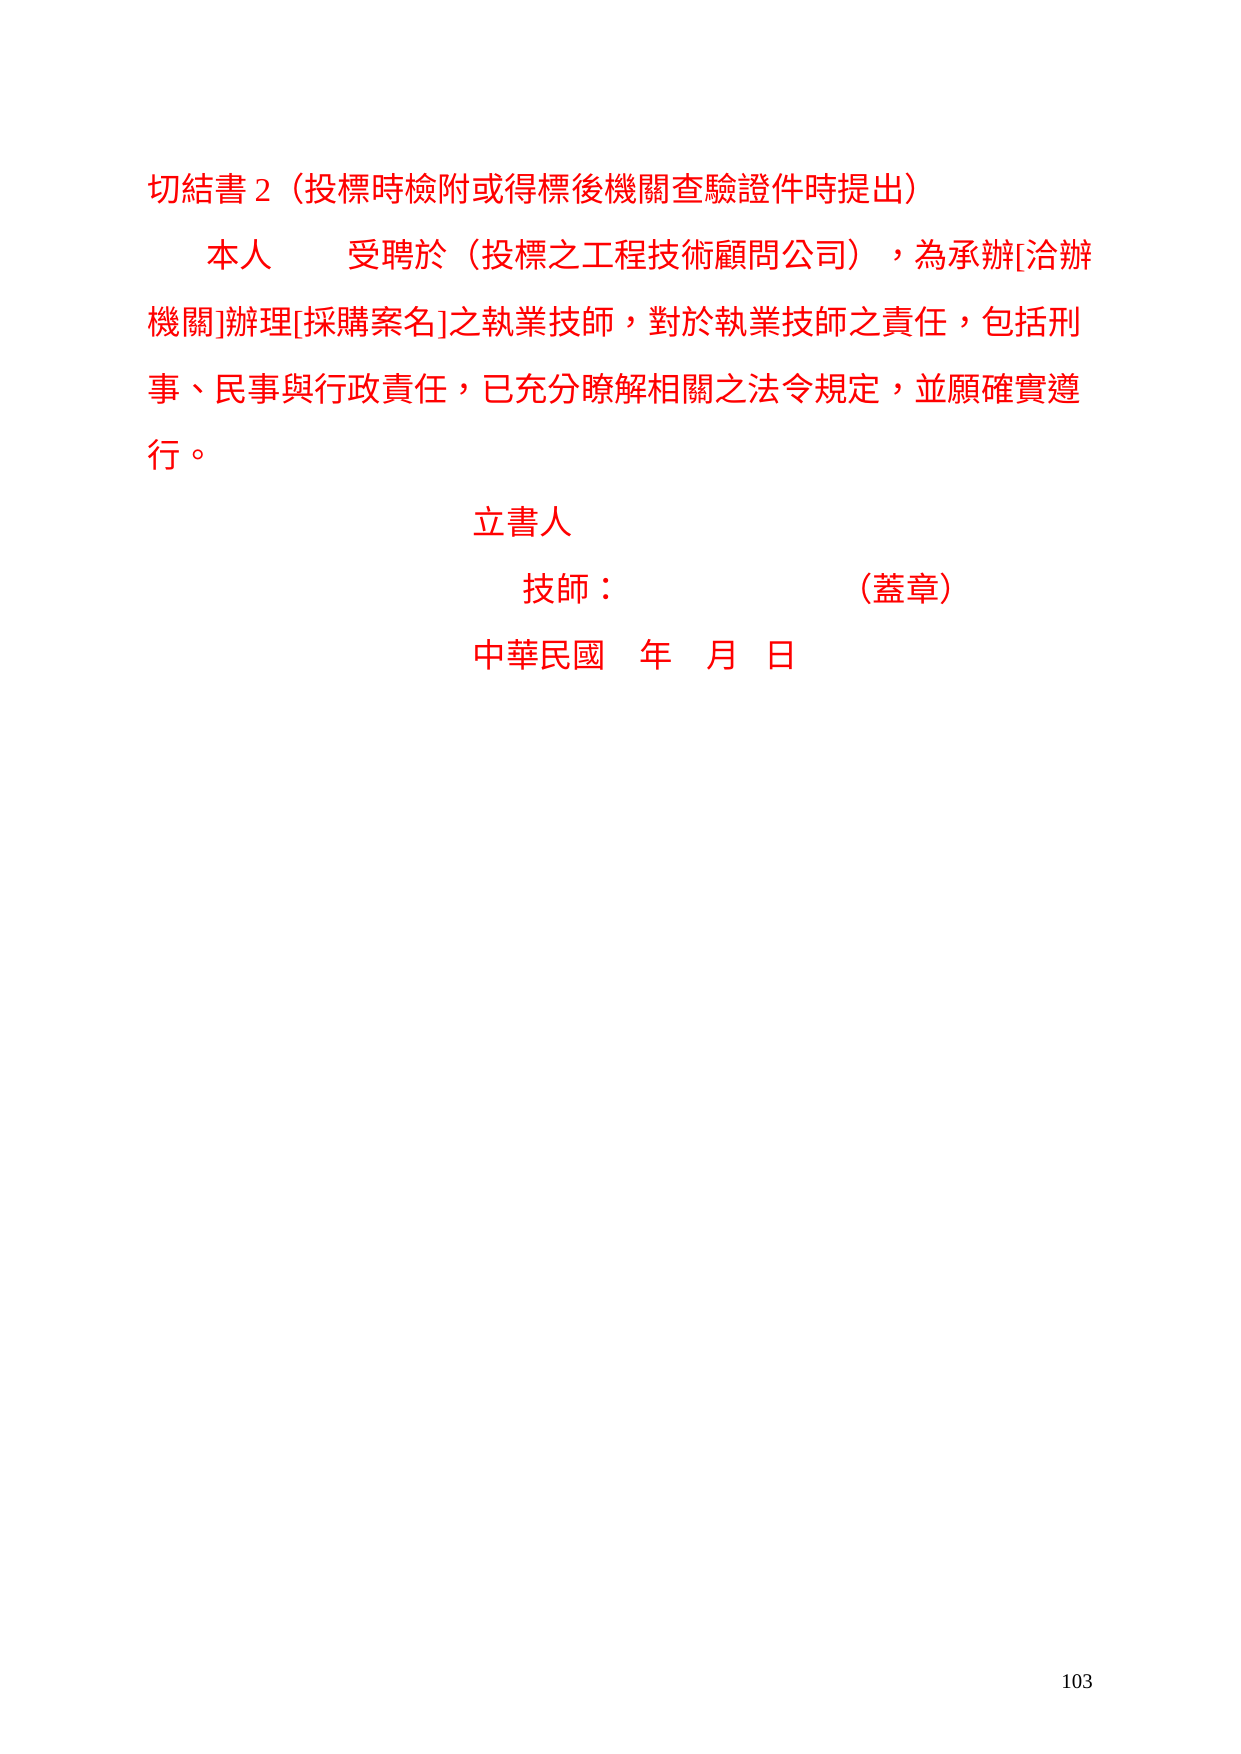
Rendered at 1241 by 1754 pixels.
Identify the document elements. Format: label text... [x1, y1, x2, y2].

text 立書人 [473, 481, 1092, 548]
text 技師： （蓋章） [523, 548, 1092, 614]
text 中華民國 年 月 日 [473, 614, 1092, 681]
text 切結書2（投標時檢附或得標後機關查驗證件時提出） [148, 148, 1092, 214]
text 本人 受聘於（投標之工程技術顧問公司），為承辦[洽辦機關]辦理[採購案名]之執業技師，對於執業技師之責任，包括刑事、民事與行政責任，已充分瞭解相關之法令規定，並願確實遵行。 [148, 214, 1092, 481]
